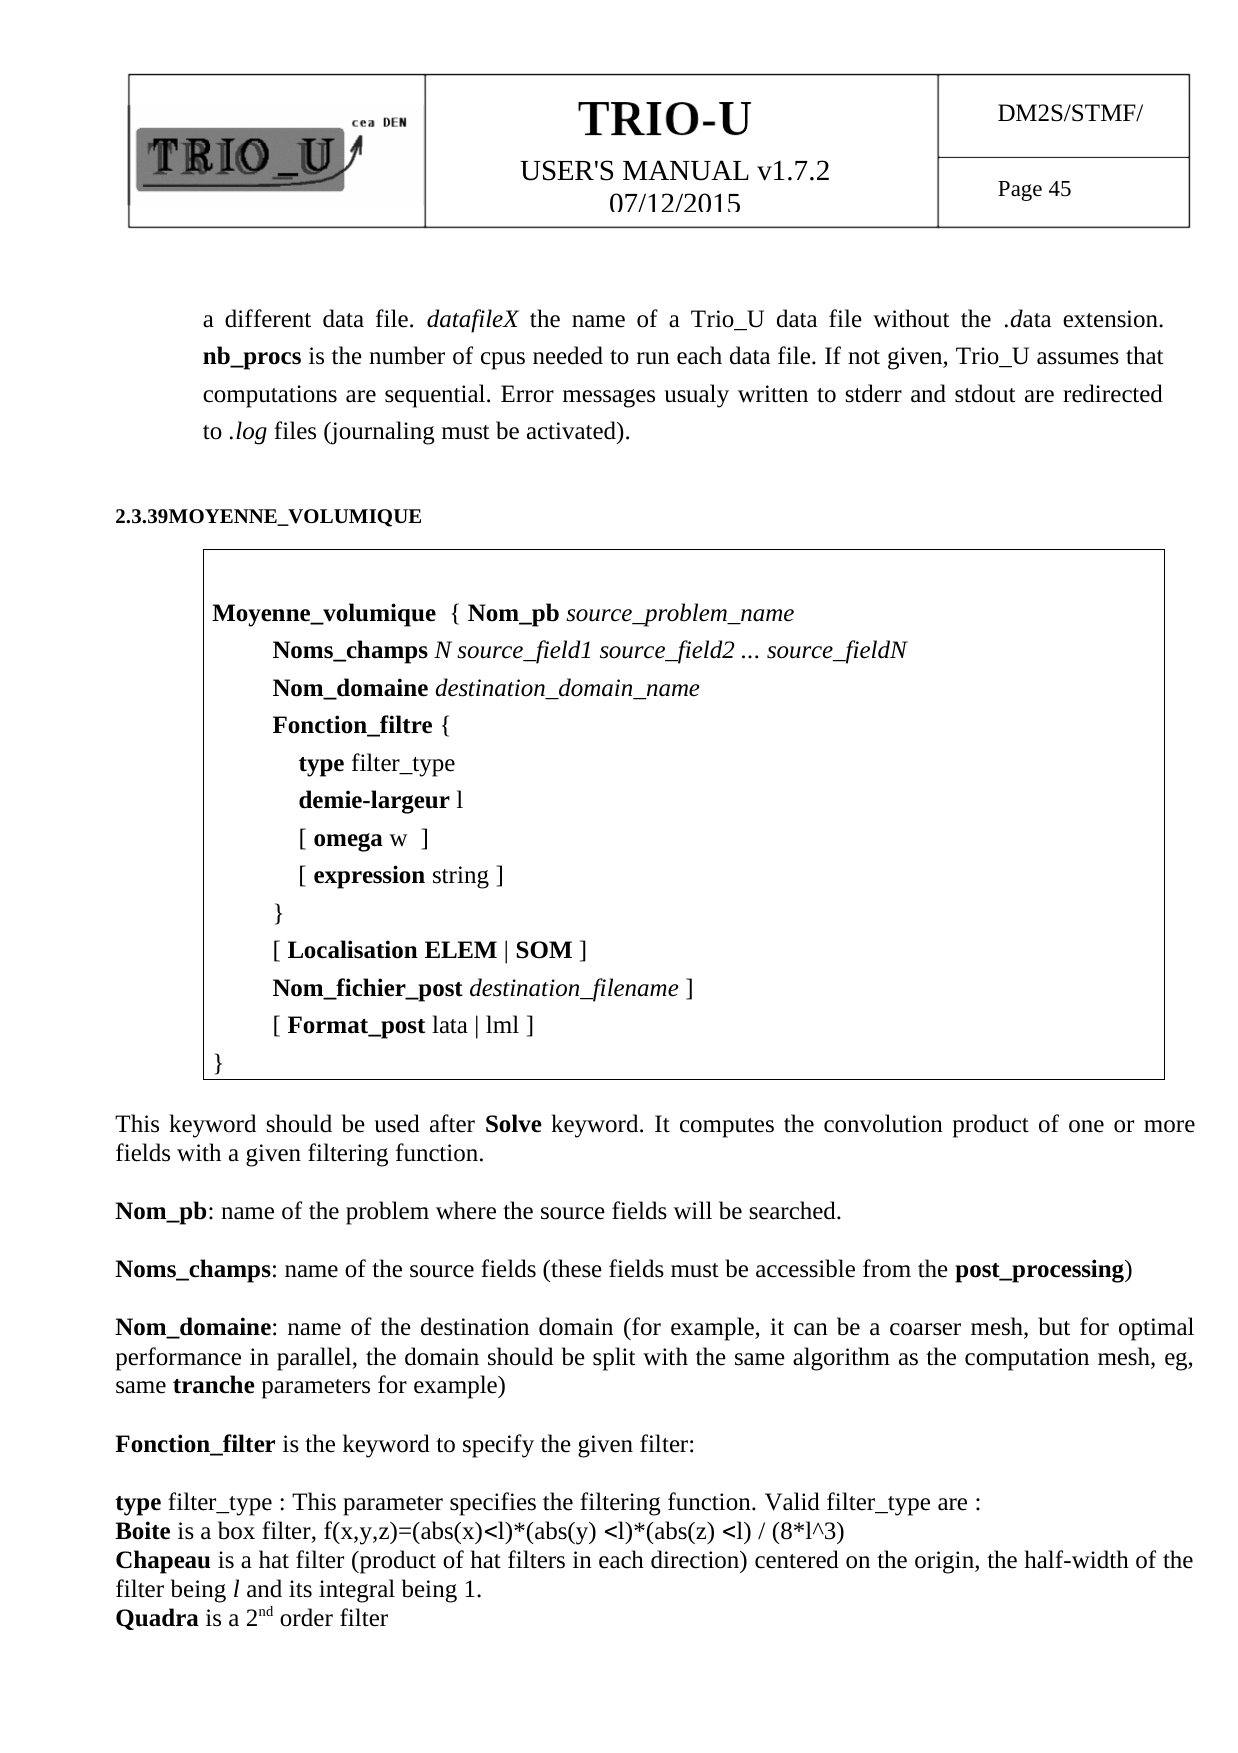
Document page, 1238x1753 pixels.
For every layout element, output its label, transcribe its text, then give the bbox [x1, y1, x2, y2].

text a different data file. datafileX the name of a Trio_U data file without the .data extension. nb_procs is the number of cpus needed to run each data file. If not given, Trio_U assumes that computations are sequential. Error messages usualy written to stderr and stdout are redirected to .log files (journaling must be activated). [203, 295, 1165, 445]
text demie-largeur l [204, 773, 1164, 811]
text Chapeau is a hat filter (product of hat filters in each direction) centered on the origin, the half-width of the filter being l and its integral being 1. [115, 1545, 1196, 1603]
text type filter_type : This parameter specifies the filtering function. Valid filter_type are : [115, 1487, 1196, 1516]
text } [204, 886, 1164, 923]
text Nom_domaine: name of the destination domain (for example, it can be a coarser mesh, but for optimal performance in parallel, the domain should be split with the same algorithm as the computation mesh, eg, same tranche parameters for example) [115, 1312, 1196, 1399]
text Noms_champs N source_field1 source_field2 ... source_fieldN [204, 623, 1164, 661]
text This keyword should be used after Solve keyword. It computes the convolution product of one or more fields with a given filtering function. [115, 1109, 1196, 1167]
text Moyenne_volumique { Nom_pb source_problem_name [204, 586, 1164, 623]
text Noms_champs: name of the source fields (these fields must be accessible from the post_processing) [115, 1254, 1196, 1283]
text Nom_pb: name of the problem where the source fields will be searched. [115, 1196, 1196, 1225]
text [ expression string ] [204, 848, 1164, 886]
text Nom_fichier_post destination_filename ] [204, 961, 1164, 998]
text Fonction_filtre { [204, 698, 1164, 736]
text type filter_type [204, 736, 1164, 773]
text [ omega w ] [204, 811, 1164, 848]
text Fonction_filter is the keyword to specify the given filter: [115, 1428, 1196, 1458]
text } [204, 1036, 1164, 1079]
text Quadra is a 2nd order filter [115, 1603, 1196, 1632]
subtitle MOYENNE_VOLUMIQUE [115, 504, 1164, 528]
text Boite is a box filter, f(x,y,z)=(abs(x)l)*(abs(y) l)*(abs(z) l) / (8*l^3) [115, 1516, 1196, 1545]
text [ Format_post lata | lml ] [204, 998, 1164, 1036]
text Nom_domaine destination_domain_name [204, 661, 1164, 698]
text [ Localisation ELEM | SOM ] [204, 923, 1164, 961]
